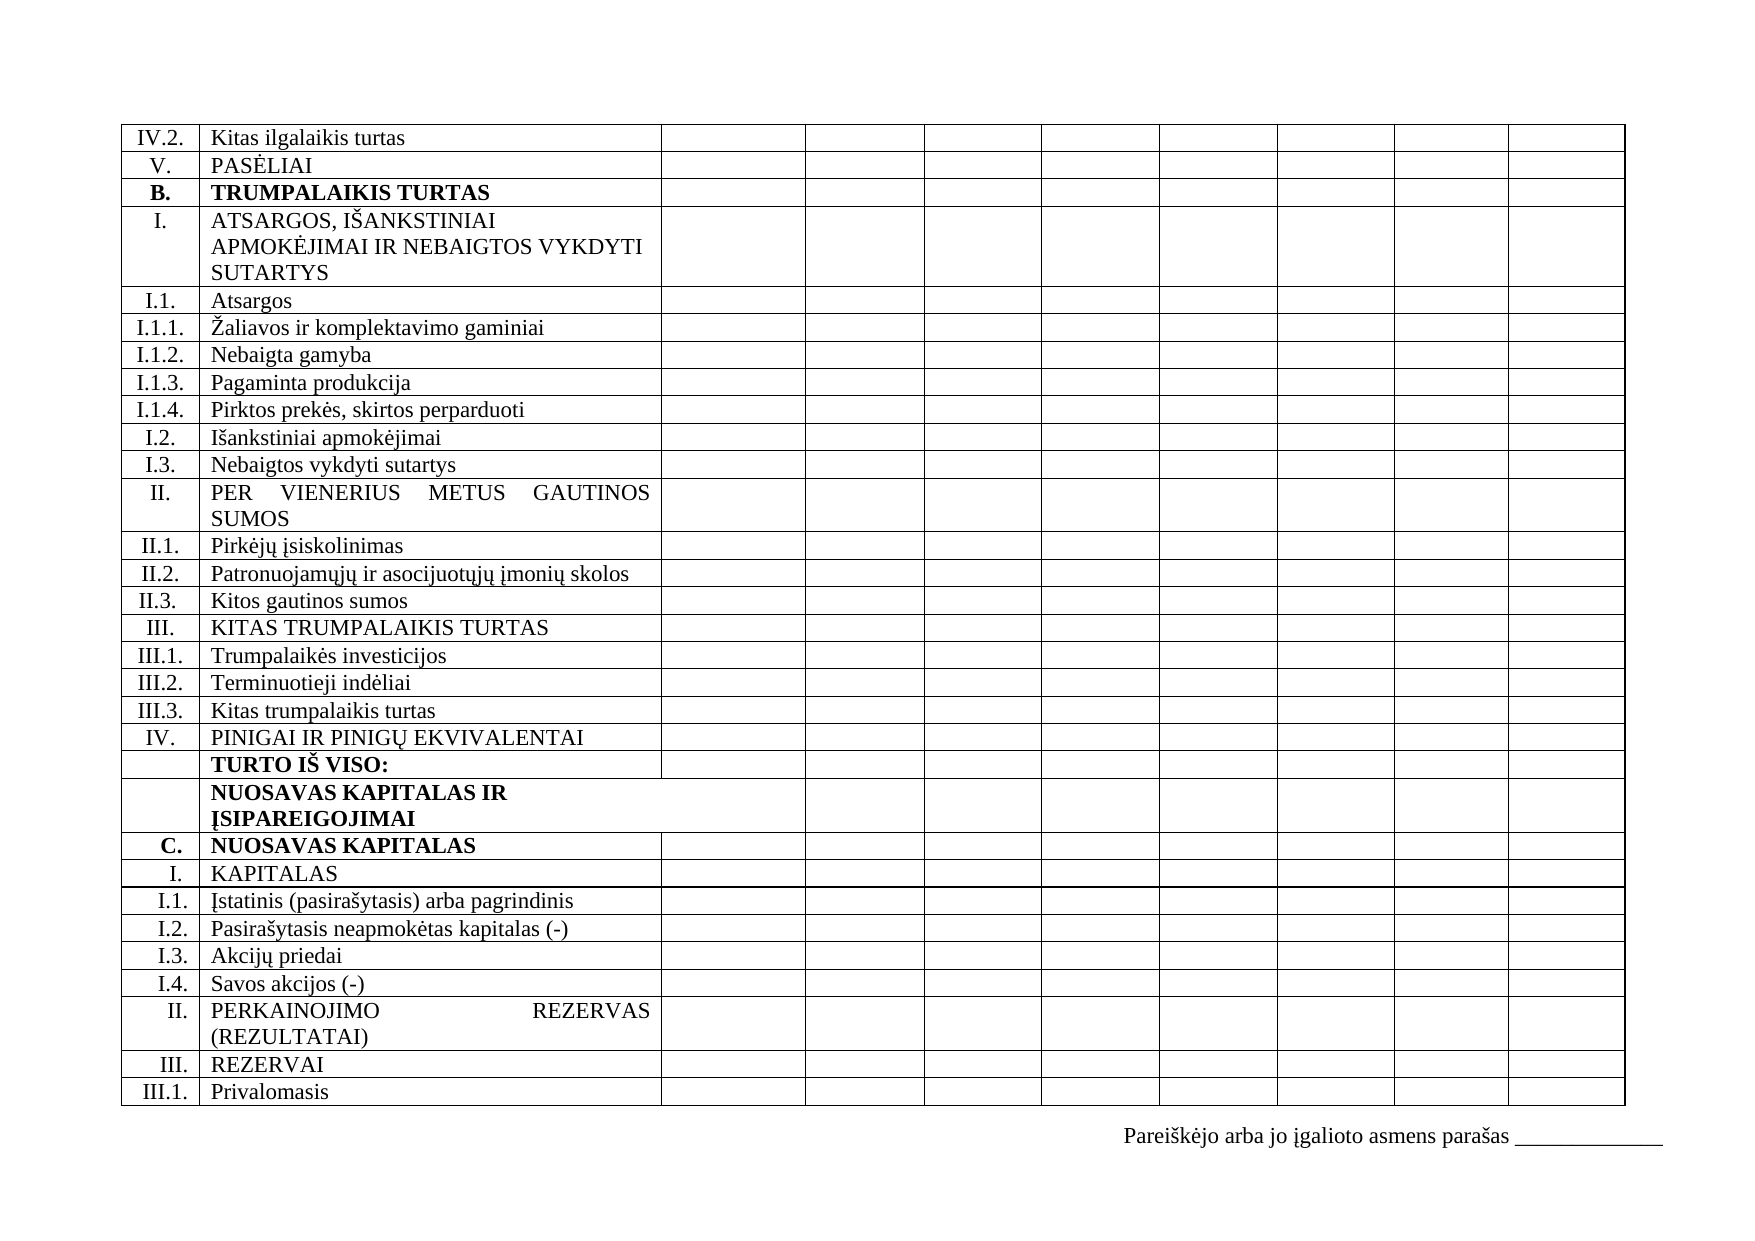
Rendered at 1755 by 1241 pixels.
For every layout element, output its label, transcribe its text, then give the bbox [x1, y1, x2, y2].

table_cell [1042, 424, 1159, 450]
table_cell [1278, 997, 1394, 1050]
table_cell [925, 751, 1041, 778]
table_cell REZERVAI [200, 1051, 661, 1077]
table_cell [925, 287, 1041, 313]
table_cell [806, 779, 924, 832]
table_cell [1395, 396, 1508, 423]
table_cell [1278, 125, 1394, 151]
table_cell [806, 1078, 924, 1104]
table_cell [1643, 586, 1671, 613]
table_cell [1395, 860, 1508, 886]
table_cell [1042, 860, 1159, 886]
table_cell [1042, 915, 1159, 941]
table_cell [1160, 970, 1277, 996]
table_cell [925, 833, 1041, 859]
table_cell NUOSAVAS KAPITALAS [200, 833, 661, 859]
table_cell [1395, 287, 1508, 313]
table_cell [806, 479, 924, 531]
table_cell [662, 532, 805, 559]
table_cell I. [122, 860, 199, 886]
table_cell [1509, 560, 1624, 586]
table_cell [1160, 669, 1277, 696]
table_cell [1395, 369, 1508, 395]
table_cell [662, 833, 805, 859]
table_cell [662, 751, 805, 778]
table_cell [1042, 314, 1159, 341]
table_cell [925, 669, 1041, 696]
table_cell [1160, 697, 1277, 723]
table_cell [662, 724, 805, 750]
table_cell [1626, 341, 1643, 368]
table_cell [925, 560, 1041, 586]
table_cell [1509, 369, 1624, 395]
table_cell [1509, 287, 1624, 313]
table_cell [1042, 970, 1159, 996]
table_cell [1278, 152, 1394, 178]
table_cell I.1.4. [122, 396, 199, 423]
table_cell Pagaminta produkcija [200, 369, 661, 395]
table_cell [1626, 478, 1643, 531]
table_cell [1042, 342, 1159, 368]
table_cell [1160, 424, 1277, 450]
table_cell [1395, 724, 1508, 750]
table_cell [806, 970, 924, 996]
table_cell [925, 532, 1041, 559]
table_cell [1626, 886, 1643, 914]
table_cell [1278, 669, 1394, 696]
table_cell [925, 369, 1041, 395]
table_cell [925, 179, 1041, 206]
table_cell [1042, 888, 1159, 914]
table_cell [1626, 586, 1643, 613]
table_cell [1395, 615, 1508, 641]
table_cell [925, 479, 1041, 531]
table_cell [1278, 207, 1394, 286]
table_cell [1626, 859, 1643, 886]
table_cell [662, 615, 805, 641]
table_cell Terminuotieji indėliai [200, 669, 661, 696]
table_cell [1643, 668, 1671, 696]
table_cell [1160, 125, 1277, 151]
table_cell Žaliavos ir komplektavimo gaminiai [200, 314, 661, 341]
table_cell II. [122, 479, 199, 531]
table_cell I.1. [122, 888, 199, 914]
table_cell [662, 642, 805, 668]
table_cell [1509, 179, 1624, 206]
table_cell [1278, 697, 1394, 723]
table_cell [1643, 531, 1671, 559]
table_cell [1278, 479, 1394, 531]
table_cell [1509, 479, 1624, 531]
table_cell [1626, 941, 1643, 968]
table_cell [925, 396, 1041, 423]
table_cell [806, 642, 924, 668]
table_cell [1643, 124, 1671, 151]
table_cell [1509, 1051, 1624, 1077]
table_cell [662, 125, 805, 151]
table_cell [1643, 368, 1671, 395]
table_cell [925, 970, 1041, 996]
table_cell Įstatinis (pasirašytasis) arba pagrindinis [200, 888, 661, 914]
table_cell [662, 587, 805, 613]
table_cell [1509, 915, 1624, 941]
table_cell [1643, 914, 1671, 941]
table_cell [1278, 314, 1394, 341]
table_cell [1160, 833, 1277, 859]
table_cell [1509, 860, 1624, 886]
table_cell [1509, 942, 1624, 968]
table_cell [1643, 859, 1671, 886]
table_cell [1042, 479, 1159, 531]
table_cell [925, 942, 1041, 968]
table_cell [925, 314, 1041, 341]
table_cell [1278, 1078, 1394, 1104]
table_cell [1278, 560, 1394, 586]
table_cell [1160, 532, 1277, 559]
table_cell [662, 479, 805, 531]
table_cell [1509, 615, 1624, 641]
table_cell [1042, 532, 1159, 559]
table_cell [1278, 587, 1394, 613]
table_cell Išankstiniai apmokėjimai [200, 424, 661, 450]
table_cell [1042, 369, 1159, 395]
table_cell [1509, 779, 1624, 832]
table_cell I.3. [122, 451, 199, 477]
table_cell [806, 369, 924, 395]
table_cell [806, 560, 924, 586]
table_cell [925, 724, 1041, 750]
table_cell [1643, 478, 1671, 531]
table_cell [1643, 996, 1671, 1050]
table_cell [1509, 587, 1624, 613]
table_cell [806, 615, 924, 641]
table_cell [662, 697, 805, 723]
table_cell III.3. [122, 697, 199, 723]
table_cell [1042, 724, 1159, 750]
table_cell [1160, 369, 1277, 395]
table_cell [1509, 424, 1624, 450]
table_cell [122, 751, 199, 778]
table_cell [662, 1051, 805, 1077]
table_cell [806, 451, 924, 477]
table_cell [1509, 314, 1624, 341]
table_cell [1626, 124, 1643, 151]
table_cell [1278, 642, 1394, 668]
table_cell [1160, 997, 1277, 1050]
table_cell [806, 942, 924, 968]
table_cell [1509, 125, 1624, 151]
table_cell [806, 833, 924, 859]
table_cell [806, 997, 924, 1050]
table_cell [1395, 424, 1508, 450]
table_cell [1160, 751, 1277, 778]
table_cell [1395, 669, 1508, 696]
table_cell [1509, 669, 1624, 696]
table_cell [806, 532, 924, 559]
table_cell [1042, 451, 1159, 477]
table_cell [1042, 152, 1159, 178]
table_cell [1160, 179, 1277, 206]
table_cell [1160, 560, 1277, 586]
table_cell [1509, 396, 1624, 423]
table_cell [1160, 1078, 1277, 1104]
table_cell [662, 860, 805, 886]
table_cell I. [122, 207, 199, 286]
table_cell [1278, 942, 1394, 968]
table_cell [1643, 450, 1671, 477]
table_cell [1626, 668, 1643, 696]
table_cell [1042, 207, 1159, 286]
table_cell I.1.1. [122, 314, 199, 341]
table_cell [1160, 287, 1277, 313]
table_cell [1643, 641, 1671, 668]
table_cell [1160, 479, 1277, 531]
table_cell [1042, 587, 1159, 613]
table_cell [1278, 179, 1394, 206]
table_cell [662, 314, 805, 341]
table_cell [1643, 886, 1671, 914]
table_cell [1395, 152, 1508, 178]
table_cell [1278, 970, 1394, 996]
table_cell Nebaigtos vykdyti sutartys [200, 451, 661, 477]
table_cell [925, 615, 1041, 641]
table_cell [1395, 179, 1508, 206]
table_cell [806, 587, 924, 613]
table_cell [1643, 969, 1671, 996]
table_cell [1160, 207, 1277, 286]
table_cell [662, 970, 805, 996]
table_cell [1278, 724, 1394, 750]
table_cell [1160, 314, 1277, 341]
table_cell [806, 1051, 924, 1077]
table_cell IV. [122, 724, 199, 750]
table_cell III. [122, 615, 199, 641]
table_cell [1626, 614, 1643, 641]
table_cell [1278, 833, 1394, 859]
table_cell [662, 396, 805, 423]
table_cell [1509, 833, 1624, 859]
table_cell [925, 1051, 1041, 1077]
table_cell [1395, 479, 1508, 531]
table_cell [1042, 125, 1159, 151]
table_cell [1395, 751, 1508, 778]
table_cell [806, 287, 924, 313]
table_cell V. [122, 152, 199, 178]
table_cell Trumpalaikės investicijos [200, 642, 661, 668]
table_cell [925, 451, 1041, 477]
table_cell [662, 1078, 805, 1104]
table_cell Kitos gautinos sumos [200, 587, 661, 613]
table_cell I.4. [122, 970, 199, 996]
table_cell [1509, 970, 1624, 996]
table_cell [806, 751, 924, 778]
table_cell [1509, 724, 1624, 750]
table_cell [1626, 151, 1643, 178]
table_cell [1643, 696, 1671, 723]
table_cell [662, 152, 805, 178]
table_cell [1626, 1077, 1643, 1104]
table_cell [1509, 697, 1624, 723]
table_cell [1643, 395, 1671, 423]
table_cell [806, 342, 924, 368]
table_cell [1643, 423, 1671, 450]
table_cell [806, 396, 924, 423]
table_cell IV.2. [122, 125, 199, 151]
table_cell KITAS TRUMPALAIKIS TURTAS [200, 615, 661, 641]
table_cell [925, 587, 1041, 613]
table_cell [1042, 396, 1159, 423]
table_cell [925, 888, 1041, 914]
table_cell Savos akcijos (-) [200, 970, 661, 996]
table_cell [806, 669, 924, 696]
table_cell [1509, 207, 1624, 286]
table_cell [1042, 642, 1159, 668]
table_cell [662, 779, 805, 832]
table_cell [1278, 915, 1394, 941]
table_cell [1160, 915, 1277, 941]
table_cell [925, 779, 1041, 832]
table_cell PER VIENERIUS METUS GAUTINOS SUMOS [200, 479, 661, 531]
table_cell [1643, 723, 1671, 750]
table_cell [806, 152, 924, 178]
table_cell [122, 779, 199, 832]
table_cell [806, 697, 924, 723]
table_cell [1395, 697, 1508, 723]
table_cell [1278, 342, 1394, 368]
table_cell [662, 669, 805, 696]
table_cell ATSARGOS, IŠANKSTINIAI APMOKĖJIMAI IR NEBAIGTOS VYKDYTI SUTARTYS [200, 207, 661, 286]
table_cell [1626, 423, 1643, 450]
table_cell [925, 207, 1041, 286]
table_cell [1160, 396, 1277, 423]
table_cell B. [122, 179, 199, 206]
table_cell [1042, 615, 1159, 641]
table_cell [1509, 751, 1624, 778]
table_cell [1160, 642, 1277, 668]
table_cell [1626, 206, 1643, 286]
table_cell [1160, 942, 1277, 968]
table_cell [1042, 1051, 1159, 1077]
table_cell [1509, 152, 1624, 178]
table_cell Pirktos prekės, skirtos perparduoti [200, 396, 661, 423]
table_cell [925, 1078, 1041, 1104]
table_cell [1160, 724, 1277, 750]
table_cell [806, 314, 924, 341]
table_cell [1626, 395, 1643, 423]
table_cell [1042, 833, 1159, 859]
table_cell [1160, 615, 1277, 641]
table_cell [806, 860, 924, 886]
table_cell II.1. [122, 532, 199, 559]
table_cell [662, 207, 805, 286]
table_cell KAPITALAS [200, 860, 661, 886]
table_cell [662, 179, 805, 206]
table_cell [662, 560, 805, 586]
table_cell [1643, 1050, 1671, 1077]
table_cell [1626, 696, 1643, 723]
table_cell [1160, 342, 1277, 368]
table_cell [1643, 750, 1671, 778]
table_cell I.2. [122, 424, 199, 450]
table_cell [1626, 178, 1643, 206]
table_cell NUOSAVAS KAPITALAS IR ĮSIPAREIGOJIMAI [200, 779, 662, 832]
table_cell III.1. [122, 642, 199, 668]
table_cell [925, 997, 1041, 1050]
table_cell [1395, 997, 1508, 1050]
table_cell [1160, 451, 1277, 477]
table_cell Privalomasis [200, 1078, 661, 1104]
table_cell [925, 342, 1041, 368]
table_cell [925, 125, 1041, 151]
table_cell [1042, 751, 1159, 778]
table_cell Atsargos [200, 287, 661, 313]
table_cell [1626, 914, 1643, 941]
table_cell TRUMPALAIKIS TURTAS [200, 179, 661, 206]
table_cell Kitas ilgalaikis turtas [200, 125, 661, 151]
table_cell [1626, 641, 1643, 668]
table_cell [1278, 396, 1394, 423]
table_cell [1278, 860, 1394, 886]
table_cell [662, 942, 805, 968]
table_cell [1626, 996, 1643, 1050]
table_cell [1509, 1078, 1624, 1104]
table_cell [662, 997, 805, 1050]
table_cell [1643, 151, 1671, 178]
table_cell [1042, 1078, 1159, 1104]
table_cell I.1.2. [122, 342, 199, 368]
table_cell [1509, 997, 1624, 1050]
table_cell [1042, 997, 1159, 1050]
table_cell Kitas trumpalaikis turtas [200, 697, 661, 723]
table_cell [1395, 970, 1508, 996]
table_cell [1278, 751, 1394, 778]
table_cell I.3. [122, 942, 199, 968]
table_cell [1626, 559, 1643, 586]
table_cell [1042, 669, 1159, 696]
table_cell [1395, 779, 1508, 832]
table_cell [925, 697, 1041, 723]
table_cell II. [122, 997, 199, 1050]
table_cell C. [122, 833, 199, 859]
table_cell [1395, 125, 1508, 151]
table_cell Nebaigta gamyba [200, 342, 661, 368]
table_cell II.3. [122, 587, 199, 613]
table_cell [1395, 532, 1508, 559]
table_cell I.1.3. [122, 369, 199, 395]
table_cell [1626, 832, 1643, 859]
table_cell [1042, 560, 1159, 586]
table_cell [1042, 287, 1159, 313]
table_cell [1395, 1051, 1508, 1077]
table_cell [806, 207, 924, 286]
table_cell [1160, 1051, 1277, 1077]
table_cell PERKAINOJIMO REZERVAS (REZULTATAI) [200, 997, 661, 1050]
table_cell [1643, 206, 1671, 286]
table_cell [1626, 750, 1643, 778]
table_cell [662, 451, 805, 477]
table_cell [1509, 342, 1624, 368]
table_cell [1395, 587, 1508, 613]
table_cell [1042, 697, 1159, 723]
table_cell [1042, 942, 1159, 968]
table_cell [1395, 915, 1508, 941]
table_cell [1643, 313, 1671, 341]
table_cell [1160, 152, 1277, 178]
table_cell [1643, 286, 1671, 313]
table_cell [662, 424, 805, 450]
table_cell [925, 860, 1041, 886]
table_cell [1626, 286, 1643, 313]
table_cell [1395, 642, 1508, 668]
table_cell [1626, 368, 1643, 395]
table_cell [1643, 1077, 1671, 1104]
table_cell [1509, 532, 1624, 559]
table_cell [1643, 178, 1671, 206]
table_cell [806, 125, 924, 151]
table_cell [925, 915, 1041, 941]
table_cell [1278, 532, 1394, 559]
table_cell [925, 642, 1041, 668]
table_cell III. [122, 1051, 199, 1077]
table_cell PINIGAI IR PINIGŲ EKVIVALENTAI [200, 724, 661, 750]
table_cell III.1. [122, 1078, 199, 1104]
table_cell [925, 152, 1041, 178]
table_cell [806, 179, 924, 206]
table_cell [1626, 969, 1643, 996]
table_cell [1278, 451, 1394, 477]
table_cell [1395, 942, 1508, 968]
table_cell [1626, 723, 1643, 750]
table_cell [1626, 1050, 1643, 1077]
table_cell [1643, 614, 1671, 641]
table_cell [1626, 531, 1643, 559]
table_cell [1395, 1078, 1508, 1104]
table_cell [1395, 451, 1508, 477]
table_cell [1643, 832, 1671, 859]
table_cell Akcijų priedai [200, 942, 661, 968]
table_cell [1278, 369, 1394, 395]
table_cell [1278, 779, 1394, 832]
table_cell [1278, 287, 1394, 313]
table_cell [1509, 642, 1624, 668]
table_cell [662, 369, 805, 395]
table_cell [1160, 779, 1277, 832]
table_cell [1160, 860, 1277, 886]
table_cell [1509, 888, 1624, 914]
table_cell [806, 888, 924, 914]
table_cell [662, 342, 805, 368]
table_cell TURTO IŠ VISO: [200, 751, 661, 778]
table_cell Pirkėjų įsiskolinimas [200, 532, 661, 559]
table_cell I.1. [122, 287, 199, 313]
table_cell [662, 915, 805, 941]
table_cell [806, 724, 924, 750]
table_cell [1509, 451, 1624, 477]
table_cell [1626, 313, 1643, 341]
table_cell [1643, 941, 1671, 968]
table_cell [1395, 207, 1508, 286]
table_cell [806, 915, 924, 941]
table_cell I.2. [122, 915, 199, 941]
table_cell [662, 888, 805, 914]
table_cell [1278, 1051, 1394, 1077]
table_cell [1395, 888, 1508, 914]
table_cell [1278, 615, 1394, 641]
table_cell PASĖLIAI [200, 152, 661, 178]
table_cell [1643, 559, 1671, 586]
table_cell [1643, 341, 1671, 368]
table_cell III.2. [122, 669, 199, 696]
table_cell [1160, 587, 1277, 613]
table_cell Patronuojamųjų ir asocijuotųjų įmonių skolos [200, 560, 661, 586]
table_cell II.2. [122, 560, 199, 586]
table_cell [1278, 424, 1394, 450]
table_cell [1395, 833, 1508, 859]
table_cell [1160, 888, 1277, 914]
table_cell [1626, 450, 1643, 477]
table_cell [925, 424, 1041, 450]
table_cell [662, 287, 805, 313]
table_cell [1643, 778, 1671, 832]
table_cell [1395, 314, 1508, 341]
table_cell [806, 424, 924, 450]
table_cell [1042, 779, 1159, 832]
table_cell [1626, 778, 1643, 832]
table_cell [1278, 888, 1394, 914]
table_cell [1395, 342, 1508, 368]
table_cell [1042, 179, 1159, 206]
table_cell Pasirašytasis neapmokėtas kapitalas (-) [200, 915, 661, 941]
table_cell [1395, 560, 1508, 586]
